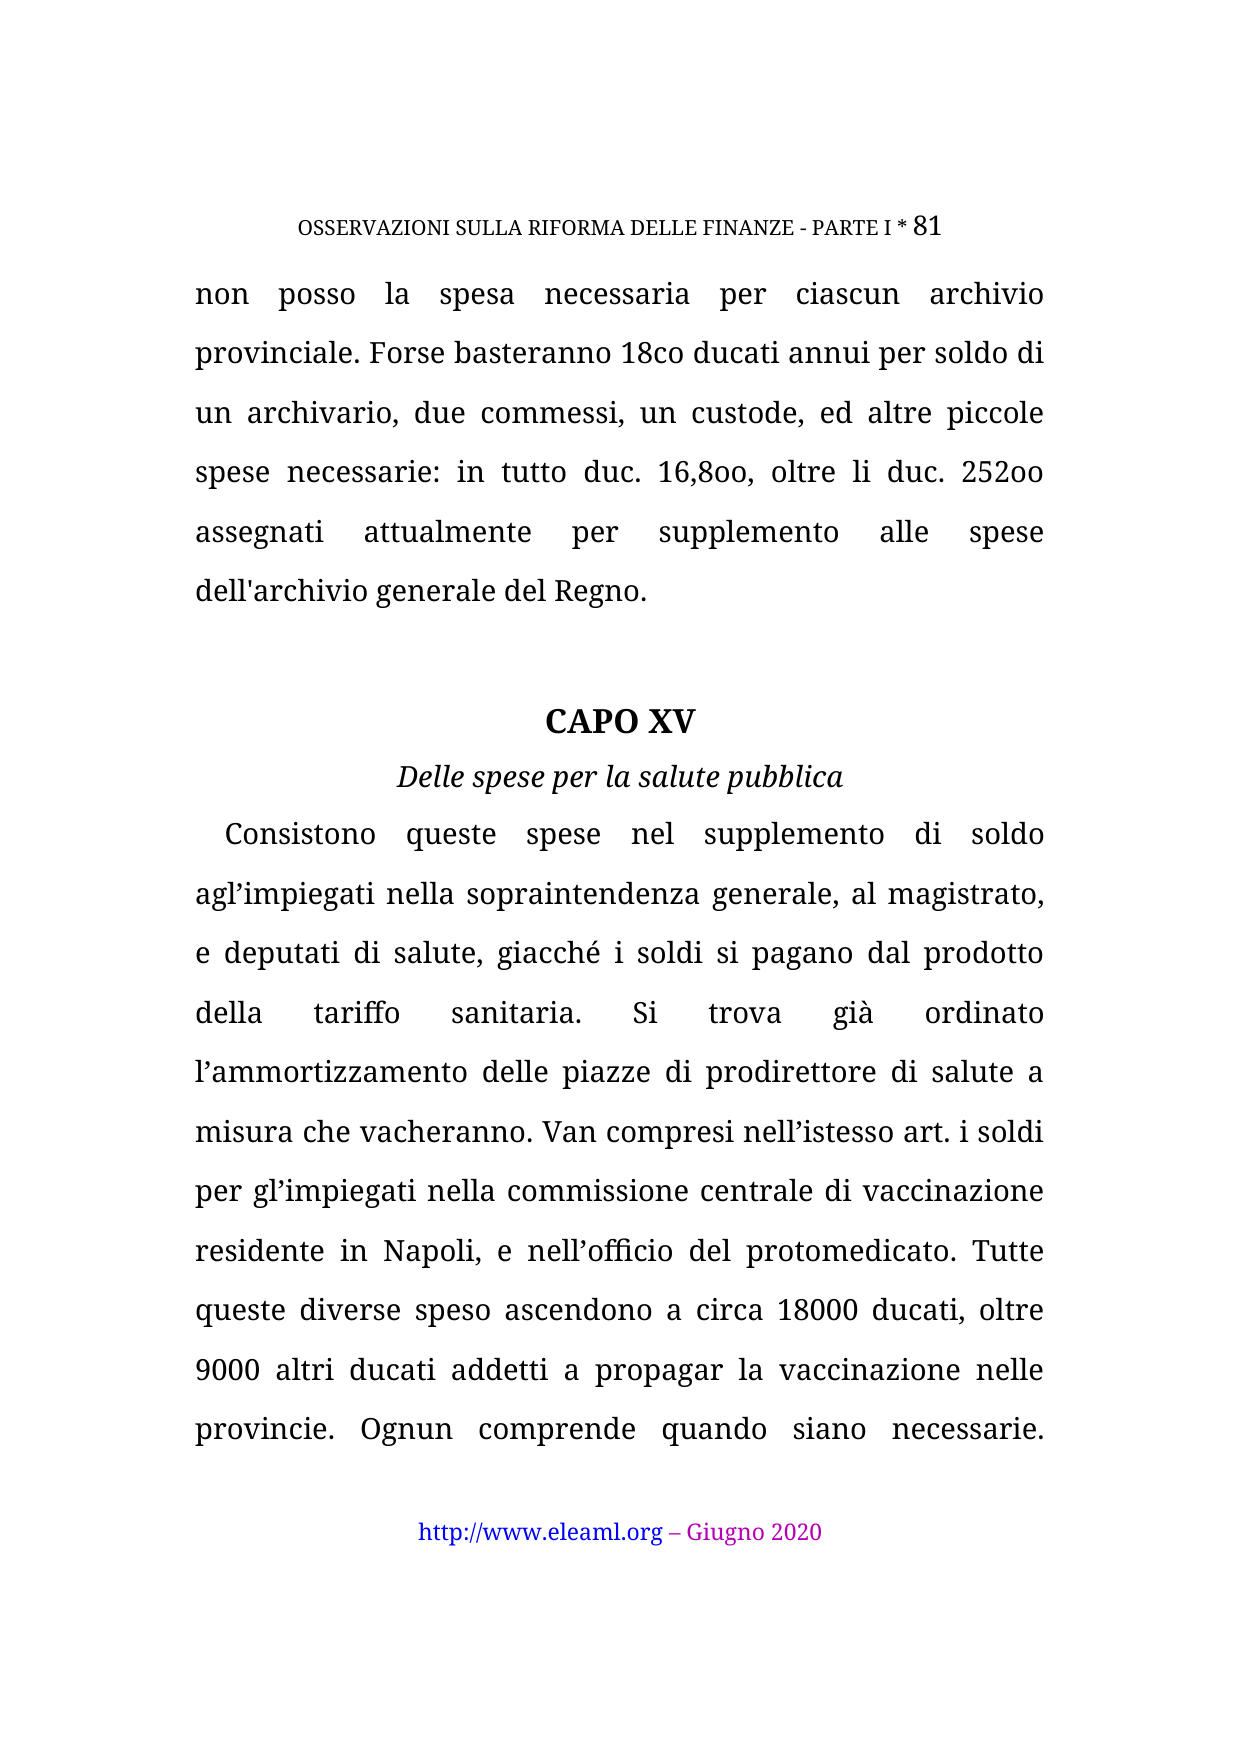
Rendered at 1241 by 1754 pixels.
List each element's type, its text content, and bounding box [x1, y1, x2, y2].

text Consistono queste spese nel supplemento di soldo agl’impiegati nella sopraintendenza generale, al magistrato, e deputati di salute, giacché i soldi si pagano dal prodotto della tariffo sanitaria. Si trova già ordinato l’ammortizzamento delle piazze di prodirettore di salute a misura che vacheranno. Van compresi nell’istesso art. i soldi per gl’impiegati nella commissione centrale di vaccinazione residente in Napoli, e nell’officio del protomedicato. Tutte queste diverse speso ascendono a circa 18000 ducati, oltre 9000 altri ducati addetti a propagar la vaccinazione nelle provincie. Ognun comprende quando siano necessarie. [195, 813, 1045, 1448]
subtitle Delle spese per la salute pubblica [195, 756, 1045, 796]
subtitle CAPO XV [195, 698, 1045, 744]
text non posso la spesa necessaria per ciascun archivio provinciale. Forse basteranno 18co ducati annui per soldo di un archivario, due commessi, un custode, ed altre piccole spese necessarie: in tutto duc. 16,8oo, oltre li duc. 252oo assegnati attualmente per supplemento alle spese dell'archivio generale del Regno. [195, 273, 1045, 610]
